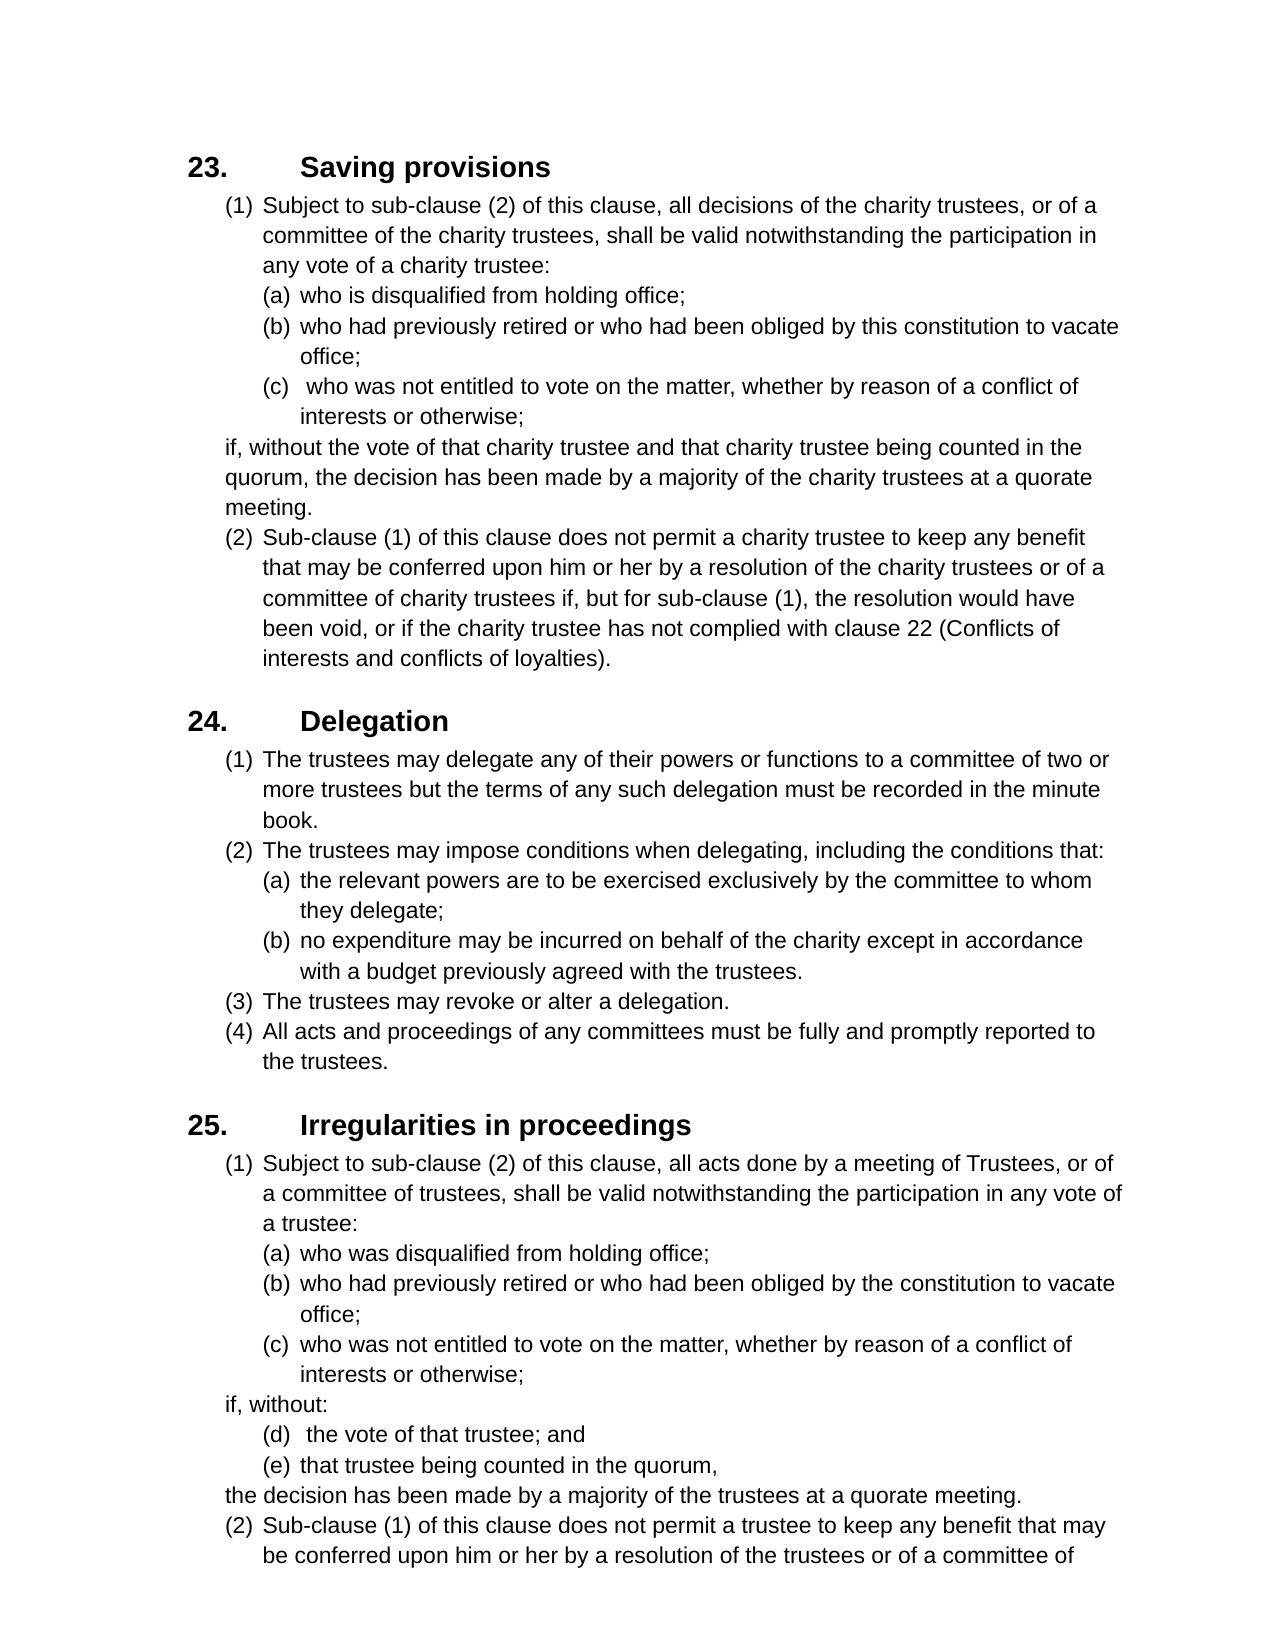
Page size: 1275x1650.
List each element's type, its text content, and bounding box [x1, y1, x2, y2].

list Sub-clause (1) of this clause does not permit a trustee to keep any benefit that may be conferred upon him or her by a resolution of the trustees or of a committee of [225, 1512, 1125, 1569]
text if, without the vote of that charity trustee and that charity trustee being counted in the quorum, the decision has been made by a majority of the charity trustees at a quorate meeting. [225, 433, 1125, 520]
list who had previously retired or who had been obliged by the constitution to vacate office; [262, 1270, 1125, 1327]
list that trustee being counted in the quorum, [262, 1452, 1125, 1478]
list The trustees may delegate any of their powers or functions to a committee of two or more trustees but the terms of any such delegation must be recorded in the minute book. [225, 746, 1125, 833]
text the decision has been made by a majority of the trustees at a quorate meeting. [225, 1482, 1125, 1508]
list no expenditure may be incurred on behalf of the charity except in accordance with a budget previously agreed with the trustees. [262, 927, 1125, 984]
list who is disqualified from holding office; [262, 282, 1125, 309]
list The trustees may impose conditions when delegating, including the conditions that: [225, 837, 1125, 863]
list Sub-clause (1) of this clause does not permit a charity trustee to keep any benefit that may be conferred upon him or her by a resolution of the charity trustees or of a committee of charity trustees if, but for sub-clause (1), the resolution would have been void, or if the charity trustee has not complied with clause 22 (Conflicts of interests and conflicts of loyalties). [225, 524, 1125, 671]
subtitle Delegation [187, 704, 1125, 738]
list Subject to sub-clause (2) of this clause, all acts done by a meeting of Trustees, or of a committee of trustees, shall be valid notwithstanding the participation in any vote of a trustee: [225, 1149, 1125, 1236]
text if, without: [225, 1391, 1125, 1418]
subtitle Irregularities in proceedings [187, 1108, 1125, 1141]
list who had previously retired or who had been obliged by this constitution to vacate office; [262, 313, 1125, 369]
list The trustees may revoke or alter a delegation. [225, 988, 1125, 1014]
list who was not entitled to vote on the matter, whether by reason of a conflict of interests or otherwise; [262, 1331, 1125, 1387]
list All acts and proceedings of any committees must be fully and promptly reported to the trustees. [225, 1018, 1125, 1075]
list the vote of that trustee; and [262, 1421, 1125, 1448]
list Subject to sub-clause (2) of this clause, all decisions of the charity trustees, or of a committee of the charity trustees, shall be valid notwithstanding the participation in any vote of a charity trustee: [225, 192, 1125, 279]
subtitle Saving provisions [187, 150, 1125, 183]
list who was disqualified from holding office; [262, 1240, 1125, 1267]
list who was not entitled to vote on the matter, whether by reason of a conflict of interests or otherwise; [262, 373, 1125, 430]
list the relevant powers are to be exercised exclusively by the committee to whom they delegate; [262, 867, 1125, 924]
